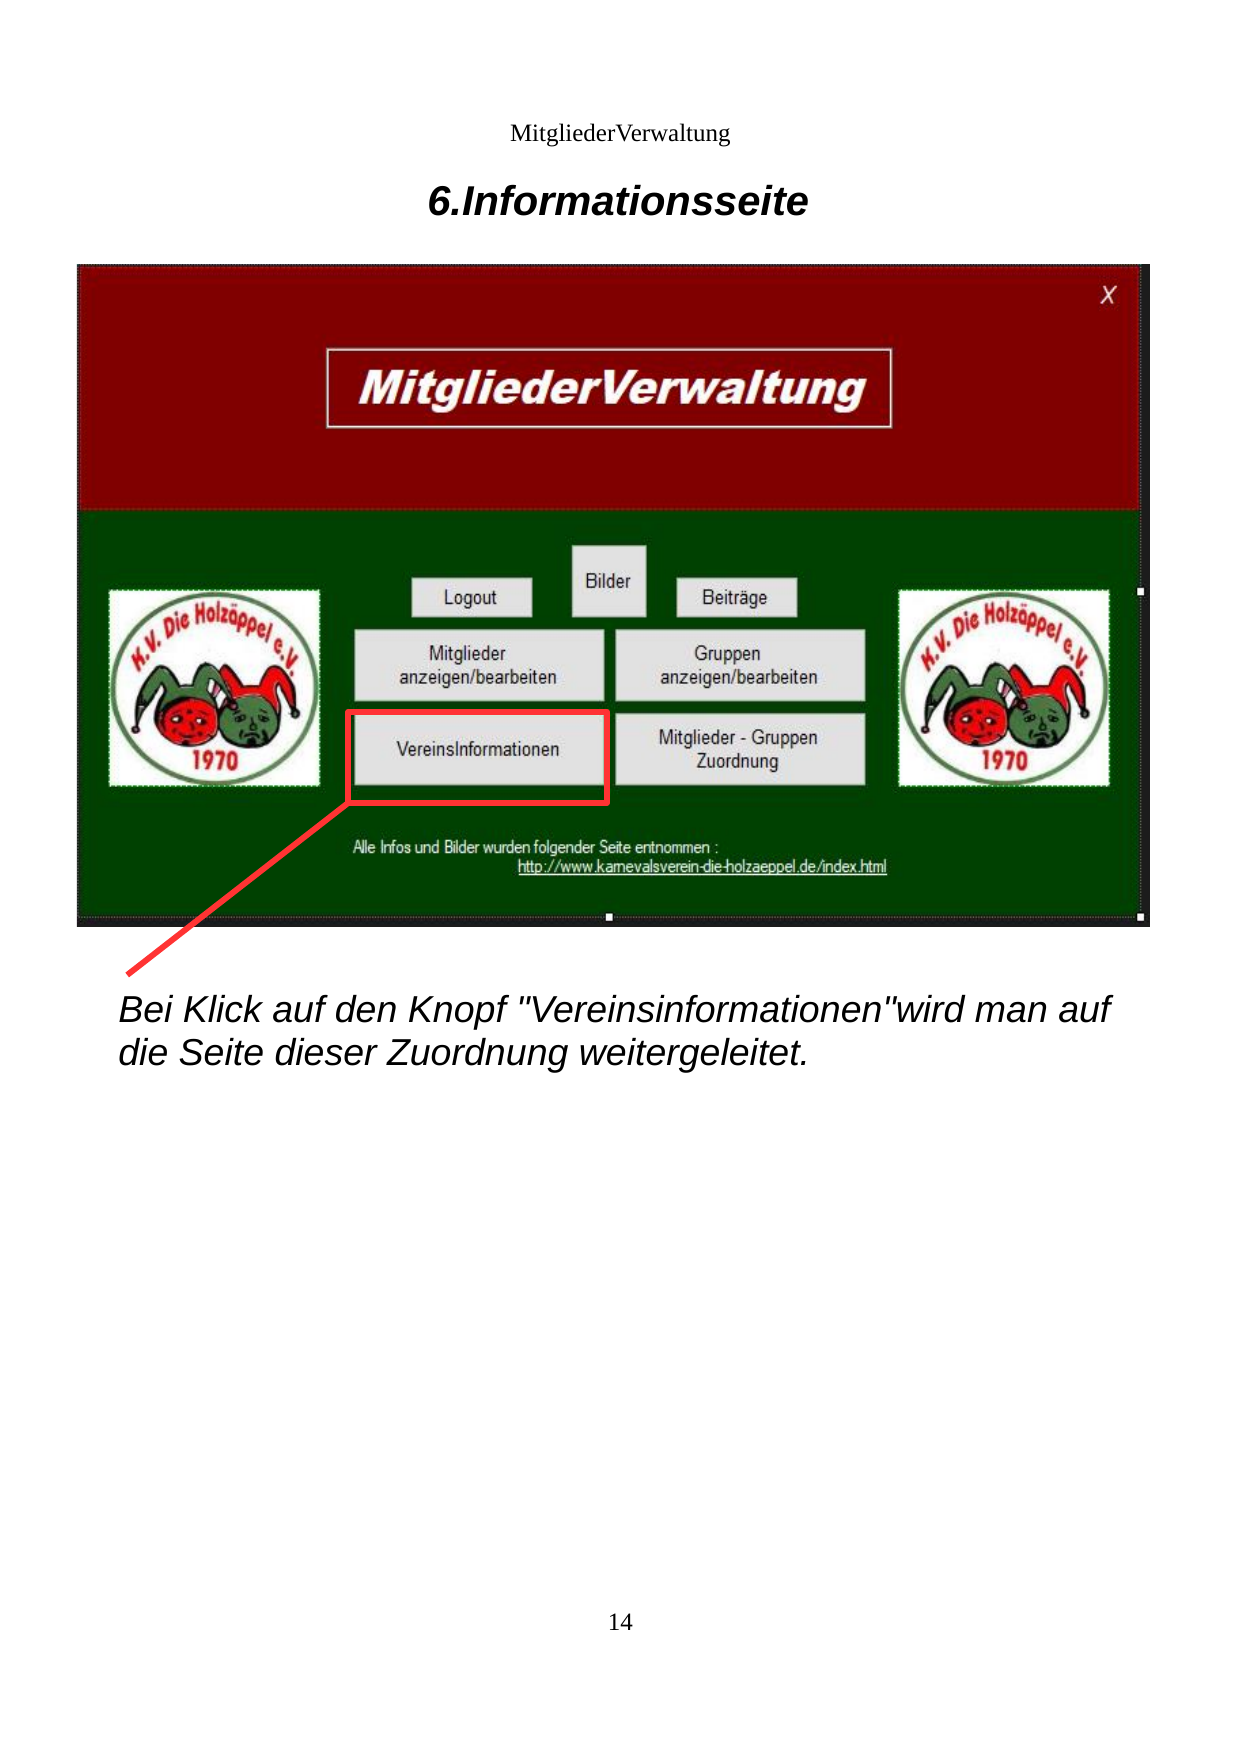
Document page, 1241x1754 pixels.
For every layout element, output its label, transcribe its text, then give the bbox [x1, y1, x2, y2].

picture [76, 264, 1150, 927]
subtitle 6.Informationsseite [118, 176, 1122, 224]
text Bei Klick auf den Knopf "Vereinsinformationen"wird man auf die Seite dieser Zuordnung weitergeleitet. [118, 987, 1122, 1073]
picture [351, 715, 604, 800]
